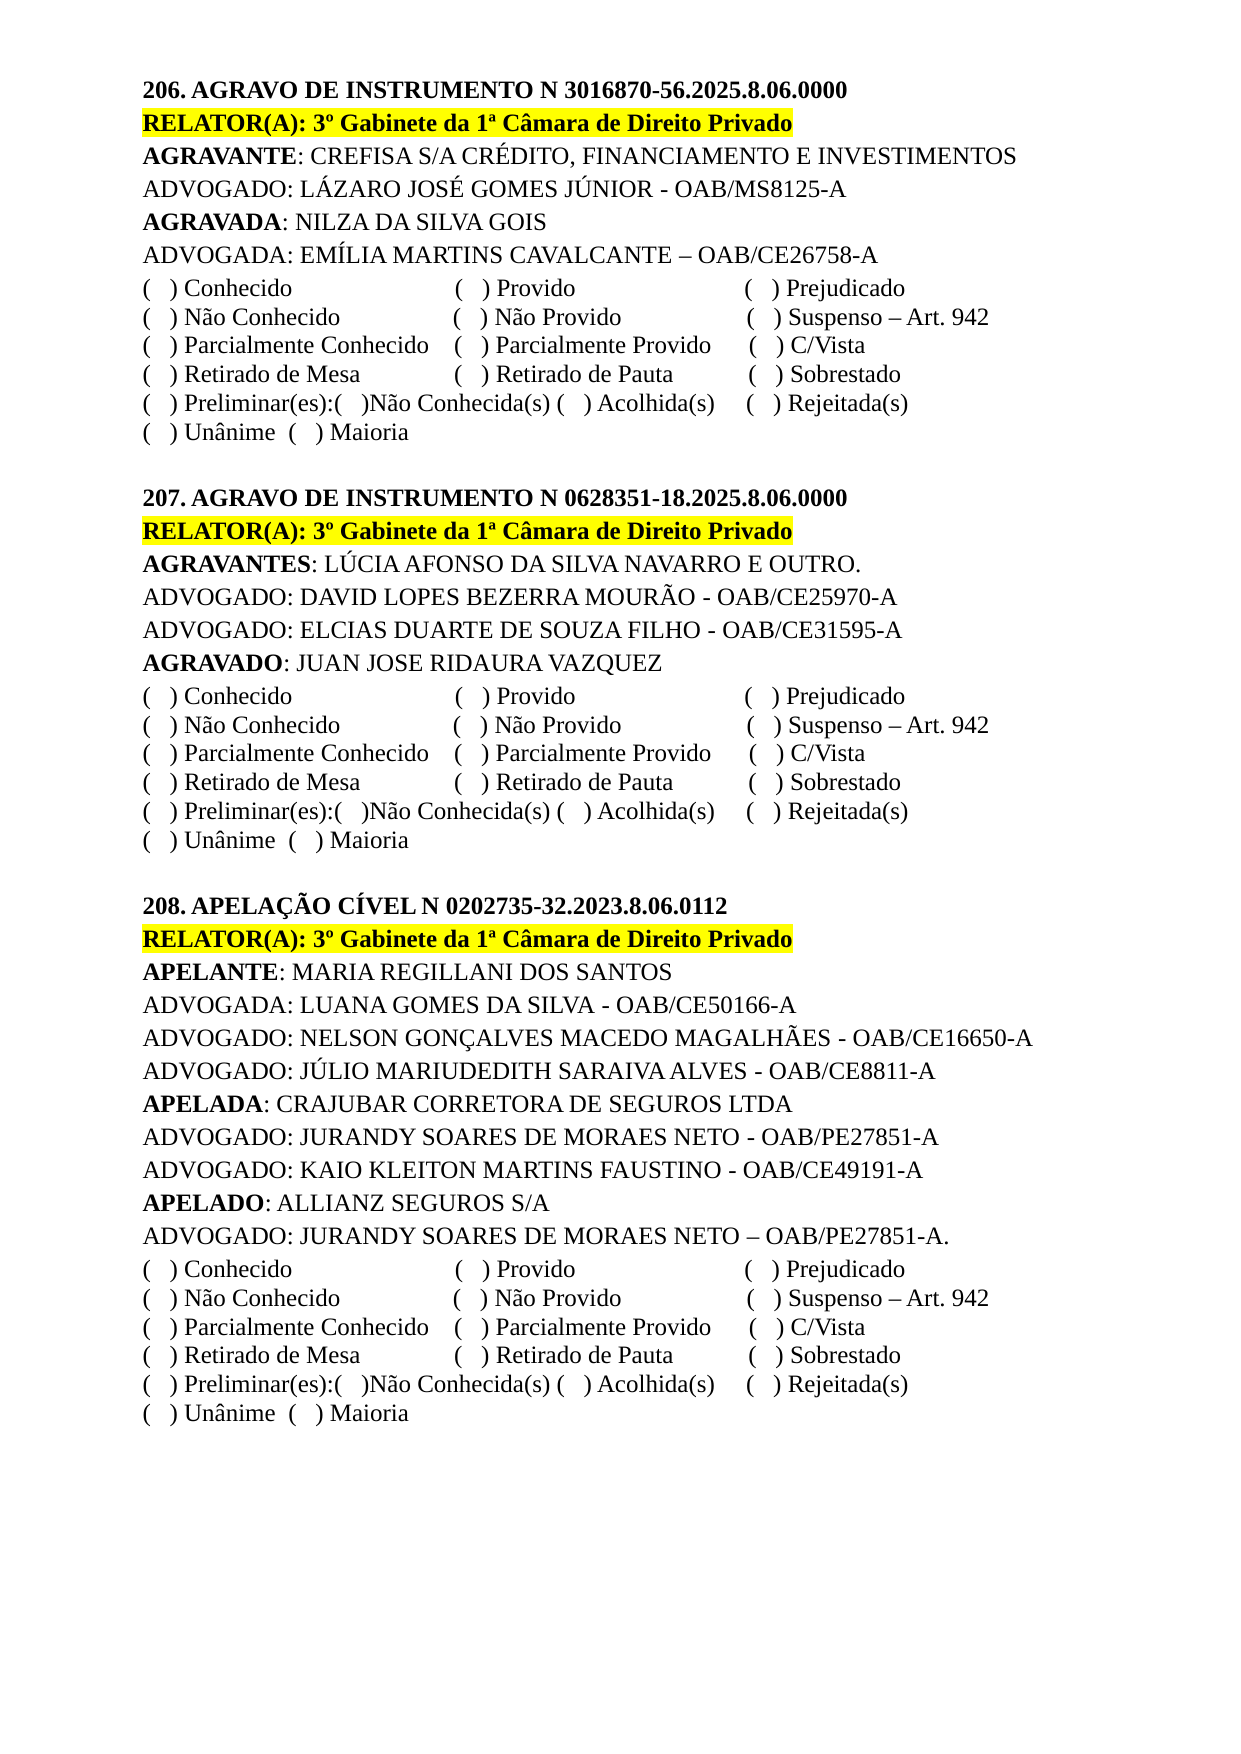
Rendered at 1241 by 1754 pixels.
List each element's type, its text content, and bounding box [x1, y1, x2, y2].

text 206. AGRAVO DE INSTRUMENTO N 3016870-56.2025.8.06.0000 RELATOR(A): 3º Gabinete da 1ª Câmara de Direito Privado AGRAVANTE: CREFISA S/A CRÉDITO, FINANCIAMENTO E INVESTIMENTOS ADVOGADO: LÁZARO JOSÉ GOMES JÚNIOR - OAB/MS8125-A AGRAVADA: NILZA DA SILVA GOIS ADVOGADA: EMÍLIA MARTINS CAVALCANTE – OAB/CE26758-A [142, 75, 1141, 269]
text ( ) Não Conhecido ( ) Não Provido ( ) Suspenso – Art. 942 [142, 1283, 1158, 1312]
text ( ) Preliminar(es):( )Não Conhecida(s) ( ) Acolhida(s) ( ) Rejeitada(s) [142, 388, 1158, 417]
text ( ) Unânime ( ) Maioria 207. AGRAVO DE INSTRUMENTO N 0628351-18.2025.8.06.0000 RELATOR(A): 3º Gabinete da 1ª Câmara de Direito Privado AGRAVANTES: LÚCIA AFONSO DA SILVA NAVARRO E OUTRO. ADVOGADO: DAVID LOPES BEZERRA MOURÃO - OAB/CE25970-A ADVOGADO: ELCIAS DUARTE DE SOUZA FILHO - OAB/CE31595-A AGRAVADO: JUAN JOSE RIDAURA VAZQUEZ [142, 417, 1141, 677]
text ( ) Conhecido ( ) Provido ( ) Prejudicado [142, 273, 1141, 302]
text ( ) Não Conhecido ( ) Não Provido ( ) Suspenso – Art. 942 [142, 710, 1158, 738]
text ( ) Parcialmente Conhecido ( ) Parcialmente Provido ( ) C/Vista [142, 1312, 1158, 1340]
text ( ) Preliminar(es):( )Não Conhecida(s) ( ) Acolhida(s) ( ) Rejeitada(s) [142, 1369, 1158, 1398]
text ( ) Conhecido ( ) Provido ( ) Prejudicado [142, 1254, 1141, 1283]
text ( ) Parcialmente Conhecido ( ) Parcialmente Provido ( ) C/Vista [142, 738, 1158, 767]
text ( ) Preliminar(es):( )Não Conhecida(s) ( ) Acolhida(s) ( ) Rejeitada(s) [142, 796, 1158, 825]
text ( ) Não Conhecido ( ) Não Provido ( ) Suspenso – Art. 942 [142, 302, 1158, 331]
text ( ) Parcialmente Conhecido ( ) Parcialmente Provido ( ) C/Vista [142, 331, 1158, 359]
text ( ) Unânime ( ) Maioria [142, 1398, 1141, 1493]
text ( ) Conhecido ( ) Provido ( ) Prejudicado [142, 681, 1141, 710]
text ( ) Retirado de Mesa ( ) Retirado de Pauta ( ) Sobrestado [142, 767, 1158, 796]
text ( ) Unânime ( ) Maioria 208. APELAÇÃO CÍVEL N 0202735-32.2023.8.06.0112 RELATOR(A): 3º Gabinete da 1ª Câmara de Direito Privado APELANTE: MARIA REGILLANI DOS SANTOS ADVOGADA: LUANA GOMES DA SILVA - OAB/CE50166-A ADVOGADO: NELSON GONÇALVES MACEDO MAGALHÃES - OAB/CE16650-A ADVOGADO: JÚLIO MARIUDEDITH SARAIVA ALVES - OAB/CE8811-A APELADA: CRAJUBAR CORRETORA DE SEGUROS LTDA ADVOGADO: JURANDY SOARES DE MORAES NETO - OAB/PE27851-A ADVOGADO: KAIO KLEITON MARTINS FAUSTINO - OAB/CE49191-A APELADO: ALLIANZ SEGUROS S/A ADVOGADO: JURANDY SOARES DE MORAES NETO – OAB/PE27851-A. [142, 825, 1141, 1250]
text ( ) Retirado de Mesa ( ) Retirado de Pauta ( ) Sobrestado [142, 359, 1158, 388]
text ( ) Retirado de Mesa ( ) Retirado de Pauta ( ) Sobrestado [142, 1340, 1158, 1369]
